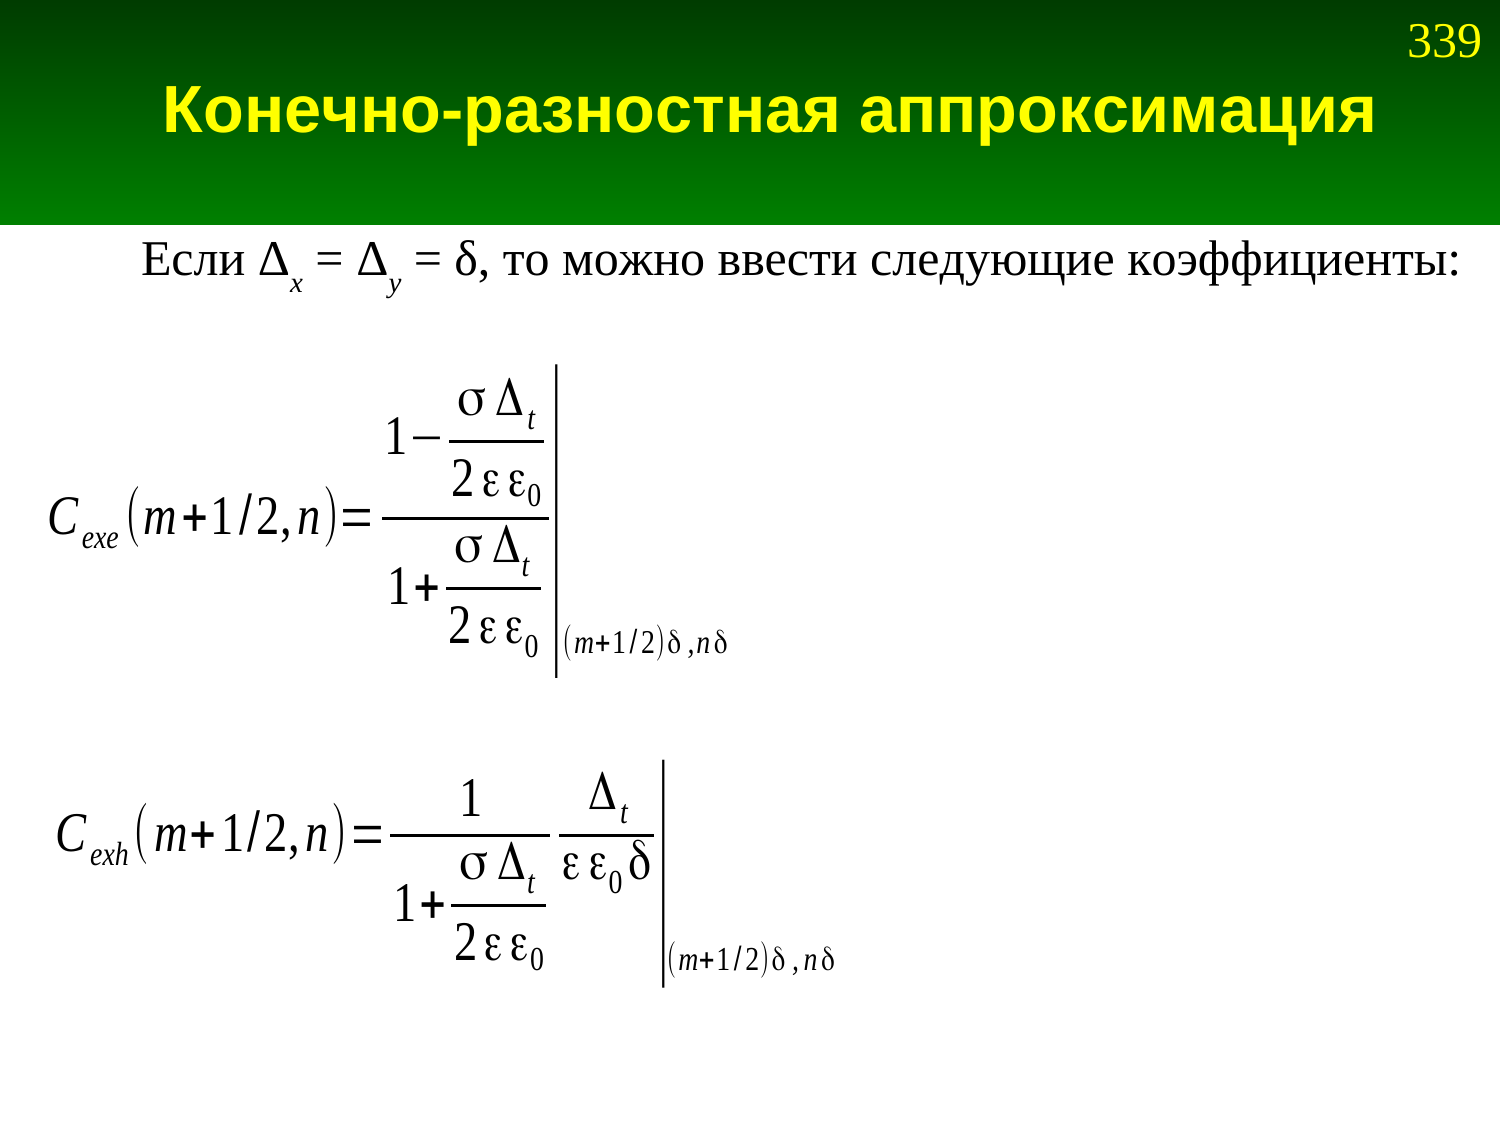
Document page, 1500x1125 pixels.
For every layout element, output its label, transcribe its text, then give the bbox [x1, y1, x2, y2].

chart [35, 359, 741, 680]
text_box Если Δx = Δy = δ, то можно ввести следующие коэффициенты: [126, 218, 1477, 306]
title Конечно-разностная аппроксимация [100, 7, 1441, 204]
chart [43, 756, 846, 991]
